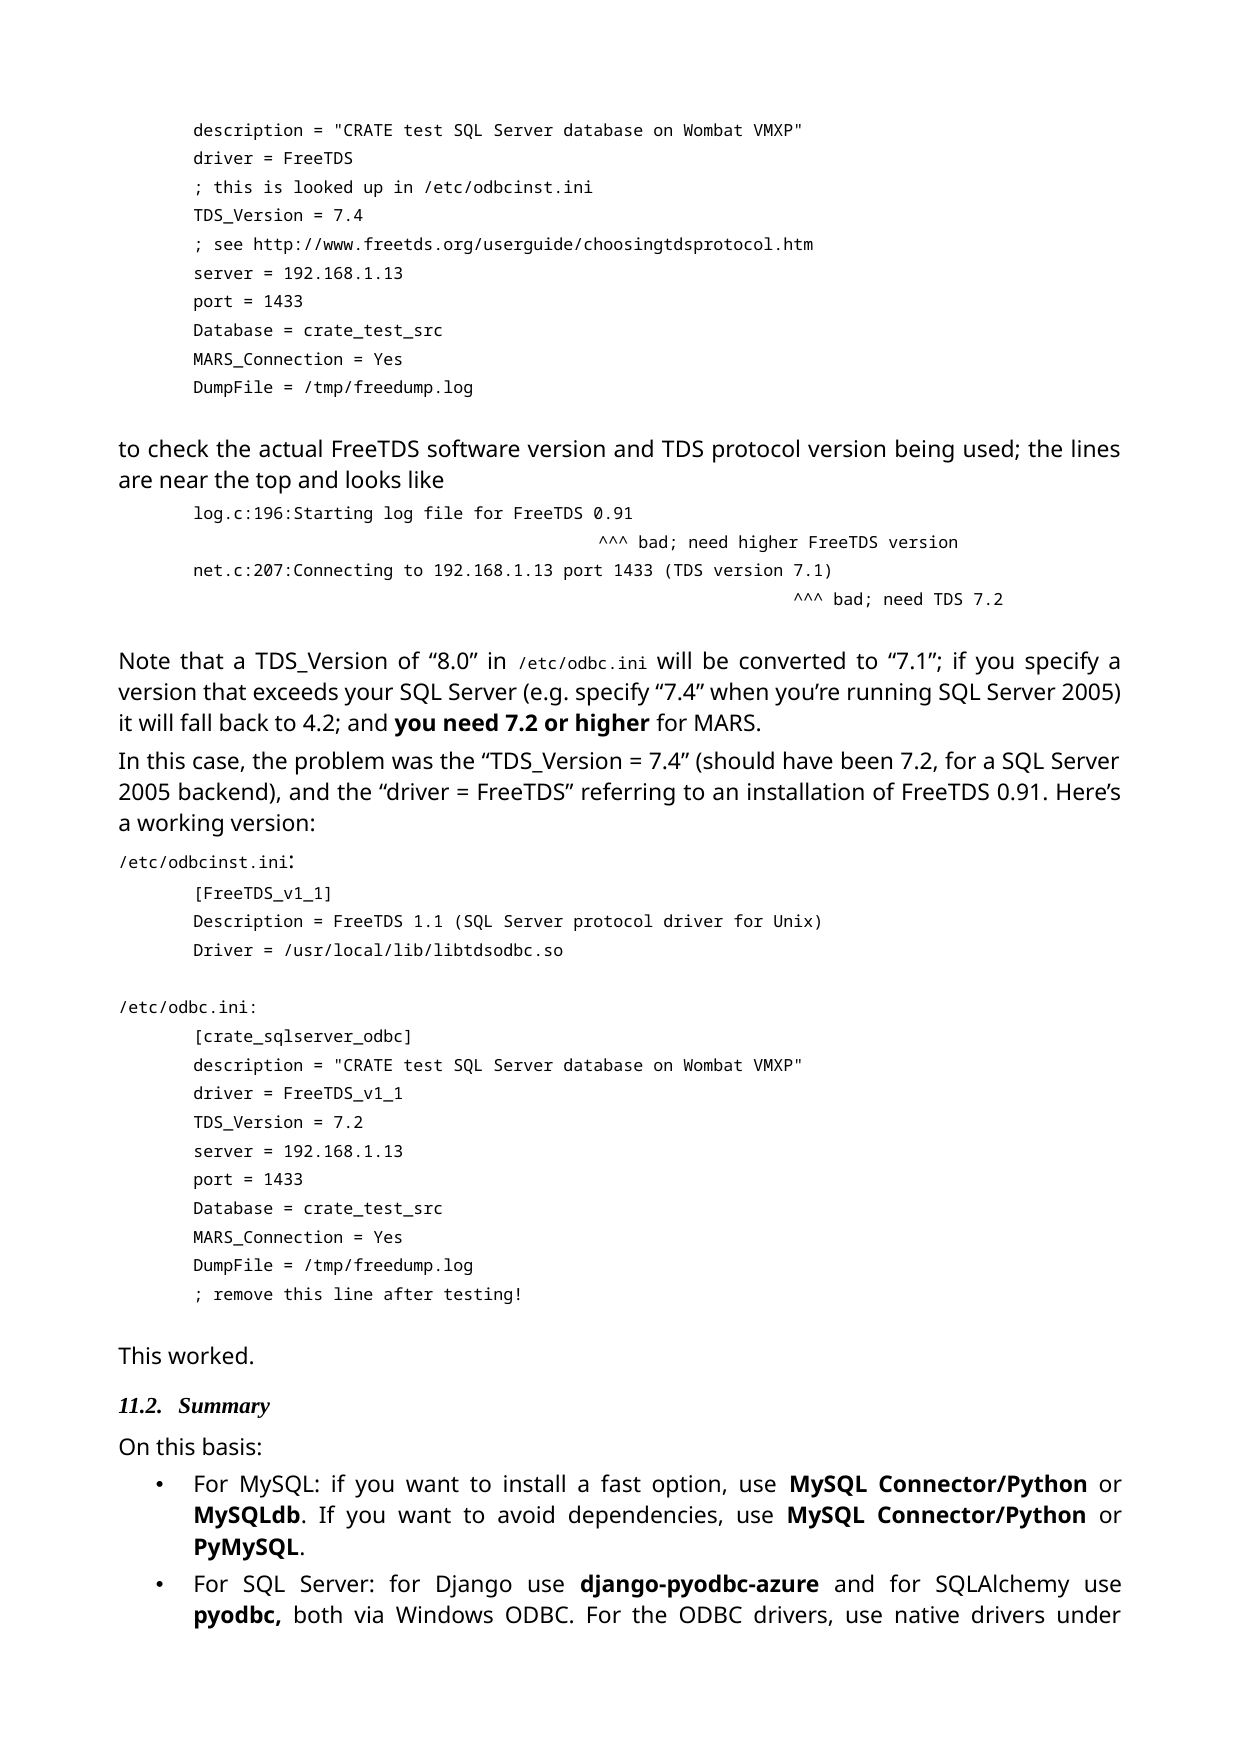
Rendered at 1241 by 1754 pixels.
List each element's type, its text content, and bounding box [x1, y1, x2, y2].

text ^^^ bad; need higher FreeTDS version [118, 530, 1122, 553]
text Driver = /usr/local/lib/libtdsodbc.so [118, 939, 1122, 961]
list For SQL Server: for Django use django-pyodbc-azure and for SQLAlchemy use pyodbc, both via Windows ODBC. For the ODBC drivers, use native drivers under [156, 1568, 1122, 1630]
text server = 192.168.1.13 [118, 1139, 1122, 1162]
text ; this is looked up in /etc/odbcinst.ini [118, 175, 1122, 198]
text to check the actual FreeTDS software version and TDS protocol version being used; the lines are near the top and looks like [118, 433, 1122, 496]
text driver = FreeTDS_v1_1 [118, 1082, 1122, 1105]
text MARS_Connection = Yes [118, 1225, 1122, 1248]
text net.c:207:Connecting to 192.168.1.13 port 1433 (TDS version 7.1) [118, 559, 1122, 582]
text In this case, the problem was the “TDS_Version = 7.4” (should have been 7.2, for a SQL Server 2005 backend), and the “driver = FreeTDS” referring to an installation of FreeTDS 0.91. Here’s a working version: [118, 744, 1122, 838]
text [crate_sqlserver_odbc] [118, 1025, 1122, 1047]
text DumpFile = /tmp/freedump.log [118, 376, 1122, 399]
text DumpFile = /tmp/freedump.log [118, 1254, 1122, 1277]
text Description = FreeTDS 1.1 (SQL Server protocol driver for Unix) [118, 910, 1122, 933]
text Database = crate_test_src [118, 319, 1122, 341]
text port = 1433 [118, 1168, 1122, 1191]
text Note that a TDS_Version of “8.0” in /etc/odbc.ini will be converted to “7.1”; if you specify a version that exceeds your SQL Server (e.g. specify “7.4” when you’re running SQL Server 2005) it will fall back to 4.2; and you need 7.2 or higher for MARS. [118, 645, 1122, 739]
text ^^^ bad; need TDS 7.2 [118, 588, 1122, 610]
text ; see http://www.freetds.org/userguide/choosingtdsprotocol.htm [118, 233, 1122, 255]
text log.c:196:Starting log file for FreeTDS 0.91 [118, 502, 1122, 524]
text Database = crate_test_src [118, 1197, 1122, 1219]
text driver = FreeTDS [118, 147, 1122, 169]
text [FreeTDS_v1_1] [118, 881, 1122, 904]
text ; remove this line after testing! [118, 1282, 1122, 1305]
text server = 192.168.1.13 [118, 261, 1122, 284]
text /etc/odbcinst.ini: [118, 844, 1122, 876]
text TDS_Version = 7.2 [118, 1111, 1122, 1133]
text description = "CRATE test SQL Server database on Wombat VMXP" [118, 118, 1122, 141]
list For MySQL: if you want to install a fast option, use MySQL Connector/Python or MySQLdb. If you want to avoid dependencies, use MySQL Connector/Python or PyMySQL. [156, 1468, 1122, 1562]
text MARS_Connection = Yes [118, 347, 1122, 370]
text On this basis: [118, 1431, 1122, 1462]
text TDS_Version = 7.4 [118, 204, 1122, 227]
text description = "CRATE test SQL Server database on Wombat VMXP" [118, 1053, 1122, 1076]
subtitle Summary [118, 1392, 1122, 1418]
text /etc/odbc.ini: [118, 996, 1122, 1019]
text port = 1433 [118, 290, 1122, 313]
text This worked. [118, 1340, 1122, 1371]
